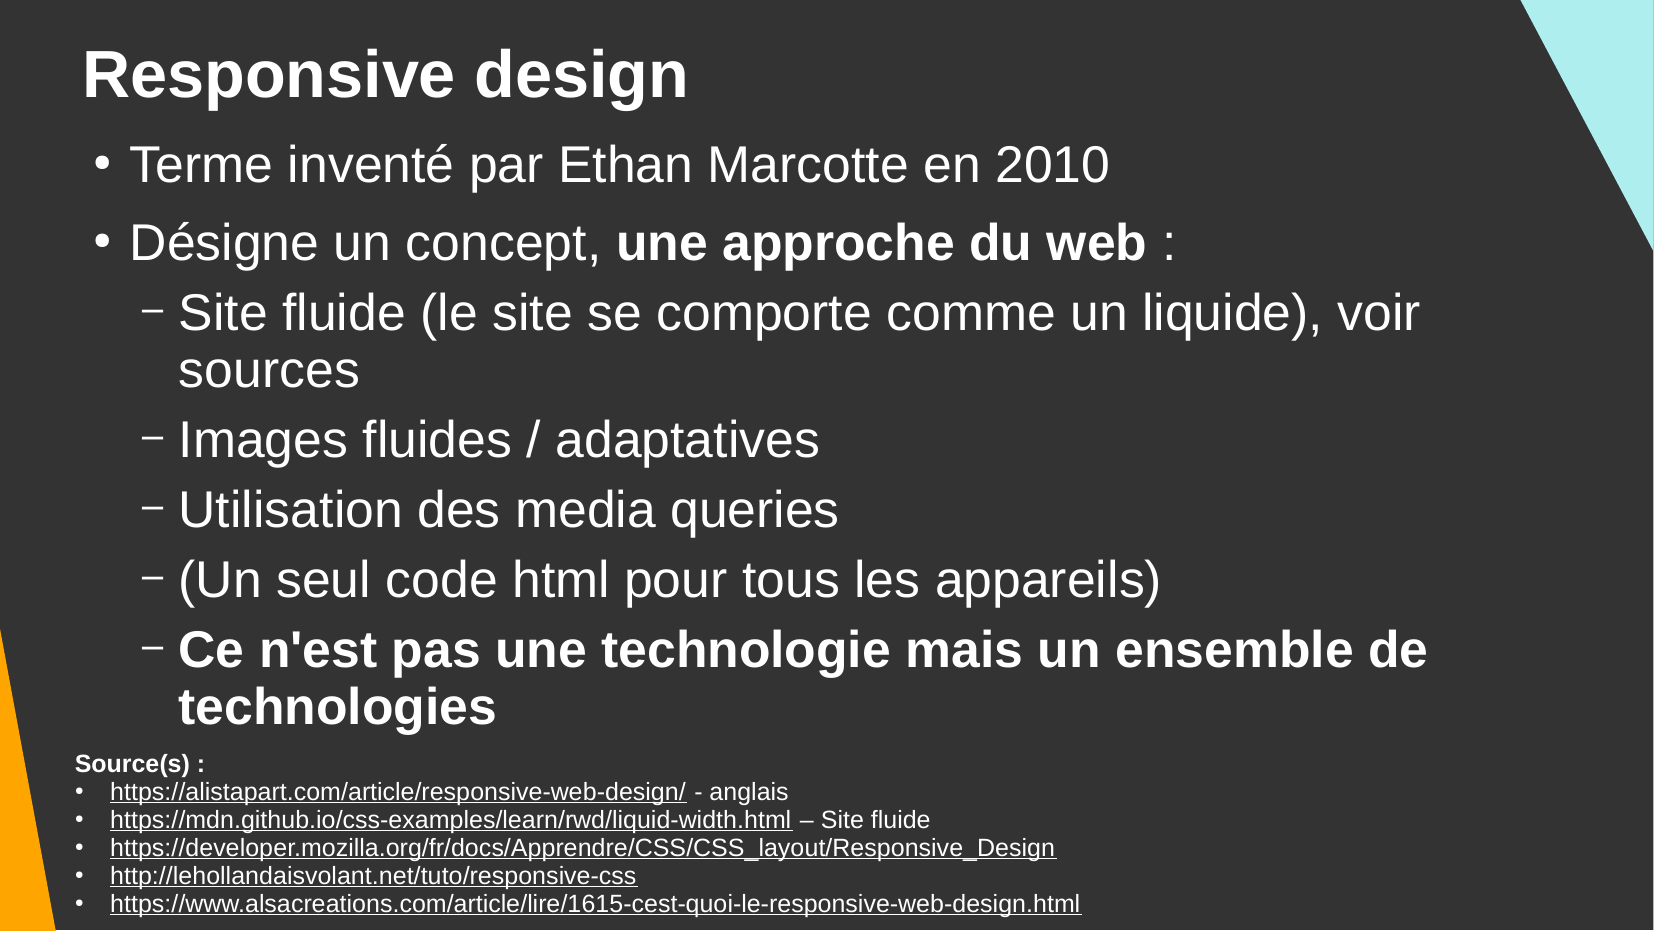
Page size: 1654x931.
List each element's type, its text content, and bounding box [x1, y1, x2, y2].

text_box Source(s) : https://alistapart.com/article/responsive-web-design/ - anglais https://mdn.github.io/css-examples/learn/rwd/liquid-width.html – Site fluide https://developer.mozilla.org/fr/docs/Apprendre/CSS/CSS_layout/Responsive_Design http://lehollandaisvolant.net/tuto/responsive-css https://www.alsacreations.com/article/lire/1615-cest-quoi-le-responsive-web-design.html [60, 742, 1546, 931]
list Terme inventé par Ethan Marcotte en 2010 Désigne un concept, une approche du web : Site fluide (le site se comporte comme un liquide), voir sources Images fluides / adaptatives Utilisation des media queries (Un seul code html pour tous les appareils) Ce n'est pas une technologie mais un ensemble de technologies [80, 135, 1605, 743]
title Responsive design [82, 37, 1571, 114]
text_box [0, 628, 56, 931]
text_box [1520, 0, 1654, 253]
